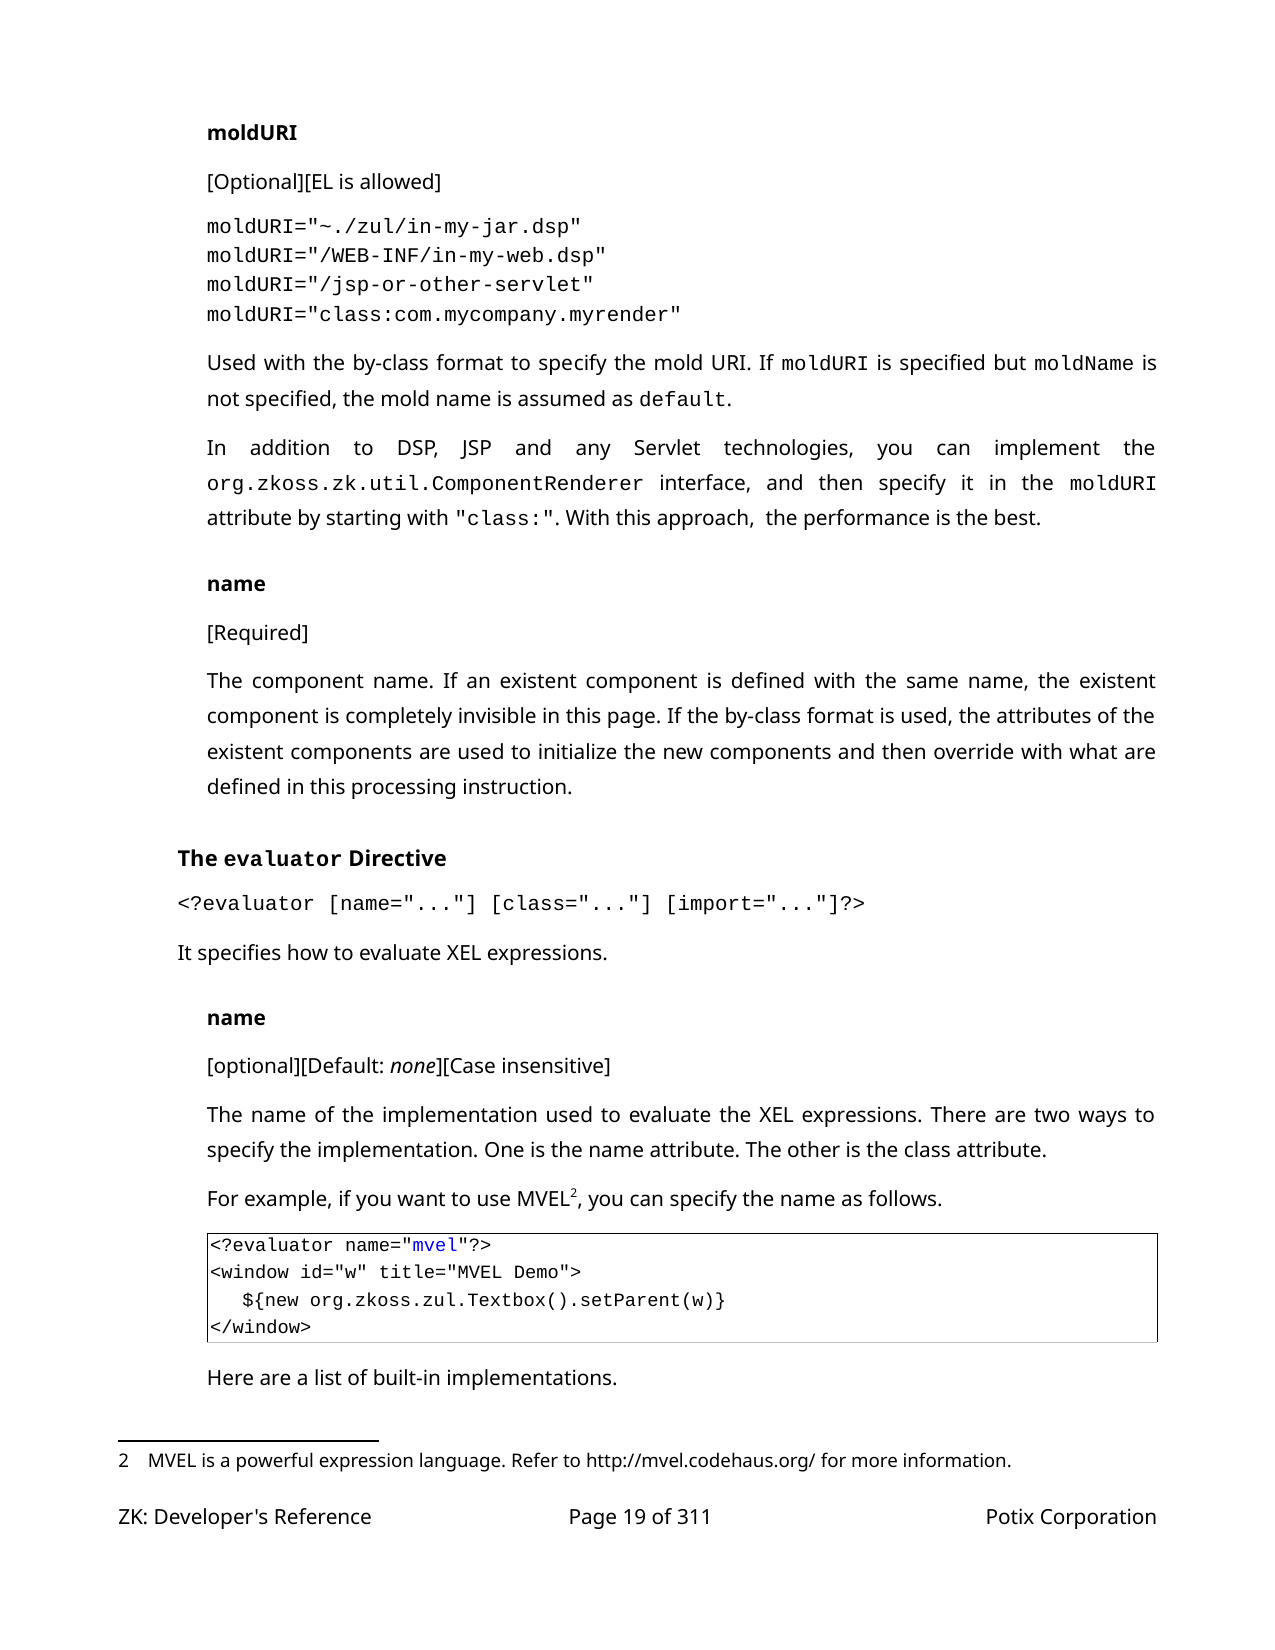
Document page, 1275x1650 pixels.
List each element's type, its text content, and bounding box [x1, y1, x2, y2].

text [Required] [207, 618, 1157, 646]
subtitle name [207, 1003, 1157, 1031]
text The name of the implementation used to evaluate the XEL expressions. There are two ways to specify the implementation. One is the name attribute. The other is the class attribute. [207, 1100, 1157, 1164]
subtitle The evaluator Directive [177, 843, 1157, 873]
text Here are a list of built-in implementations. [207, 1363, 1157, 1391]
text <?evaluator name="mvel"?> [208, 1234, 1157, 1257]
text ${new org.zkoss.zul.Textbox().setParent(w)} [208, 1288, 1157, 1312]
text In addition to DSP, JSP and any Servlet technologies, you can implement the org.zkoss.zk.util.ComponentRenderer interface, and then specify it in the moldURI attribute by starting with "class:". With this approach, the performance is the best. [207, 433, 1157, 532]
text MVEL is a powerful expression language. Refer to http://mvel.codehaus.org/ for more information. [118, 1447, 1157, 1473]
subtitle moldURI [207, 118, 1157, 146]
text <window id="w" title="MVEL Demo"> [208, 1260, 1157, 1285]
text Used with the by-class format to specify the mold URI. If moldURI is specified but moldName is not specified, the mold name is assumed as default. [207, 348, 1157, 412]
text The component name. If an existent component is defined with the same name, the existent component is completely invisible in this page. If the by-class format is used, the attributes of the existent components are used to initialize the new components and then override with what are defined in this processing instruction. [207, 666, 1157, 800]
text [optional][Default: none][Case insensitive] [207, 1051, 1157, 1080]
text It specifies how to evaluate XEL expressions. [177, 938, 1157, 966]
text <?evaluator [name="..."] [class="..."] [import="..."]?> [177, 893, 1157, 917]
text [Optional][EL is allowed] [207, 167, 1157, 195]
text </window> [208, 1315, 1157, 1342]
text moldURI="~./zul/in-my-jar.dsp" moldURI="/WEB-INF/in-my-web.dsp" moldURI="/jsp-or-other-servlet" moldURI="class:com.mycompany.myrender" [207, 216, 1157, 327]
subtitle name [207, 569, 1157, 597]
text For example, if you want to use MVEL, you can specify the name as follows. [207, 1184, 1157, 1213]
